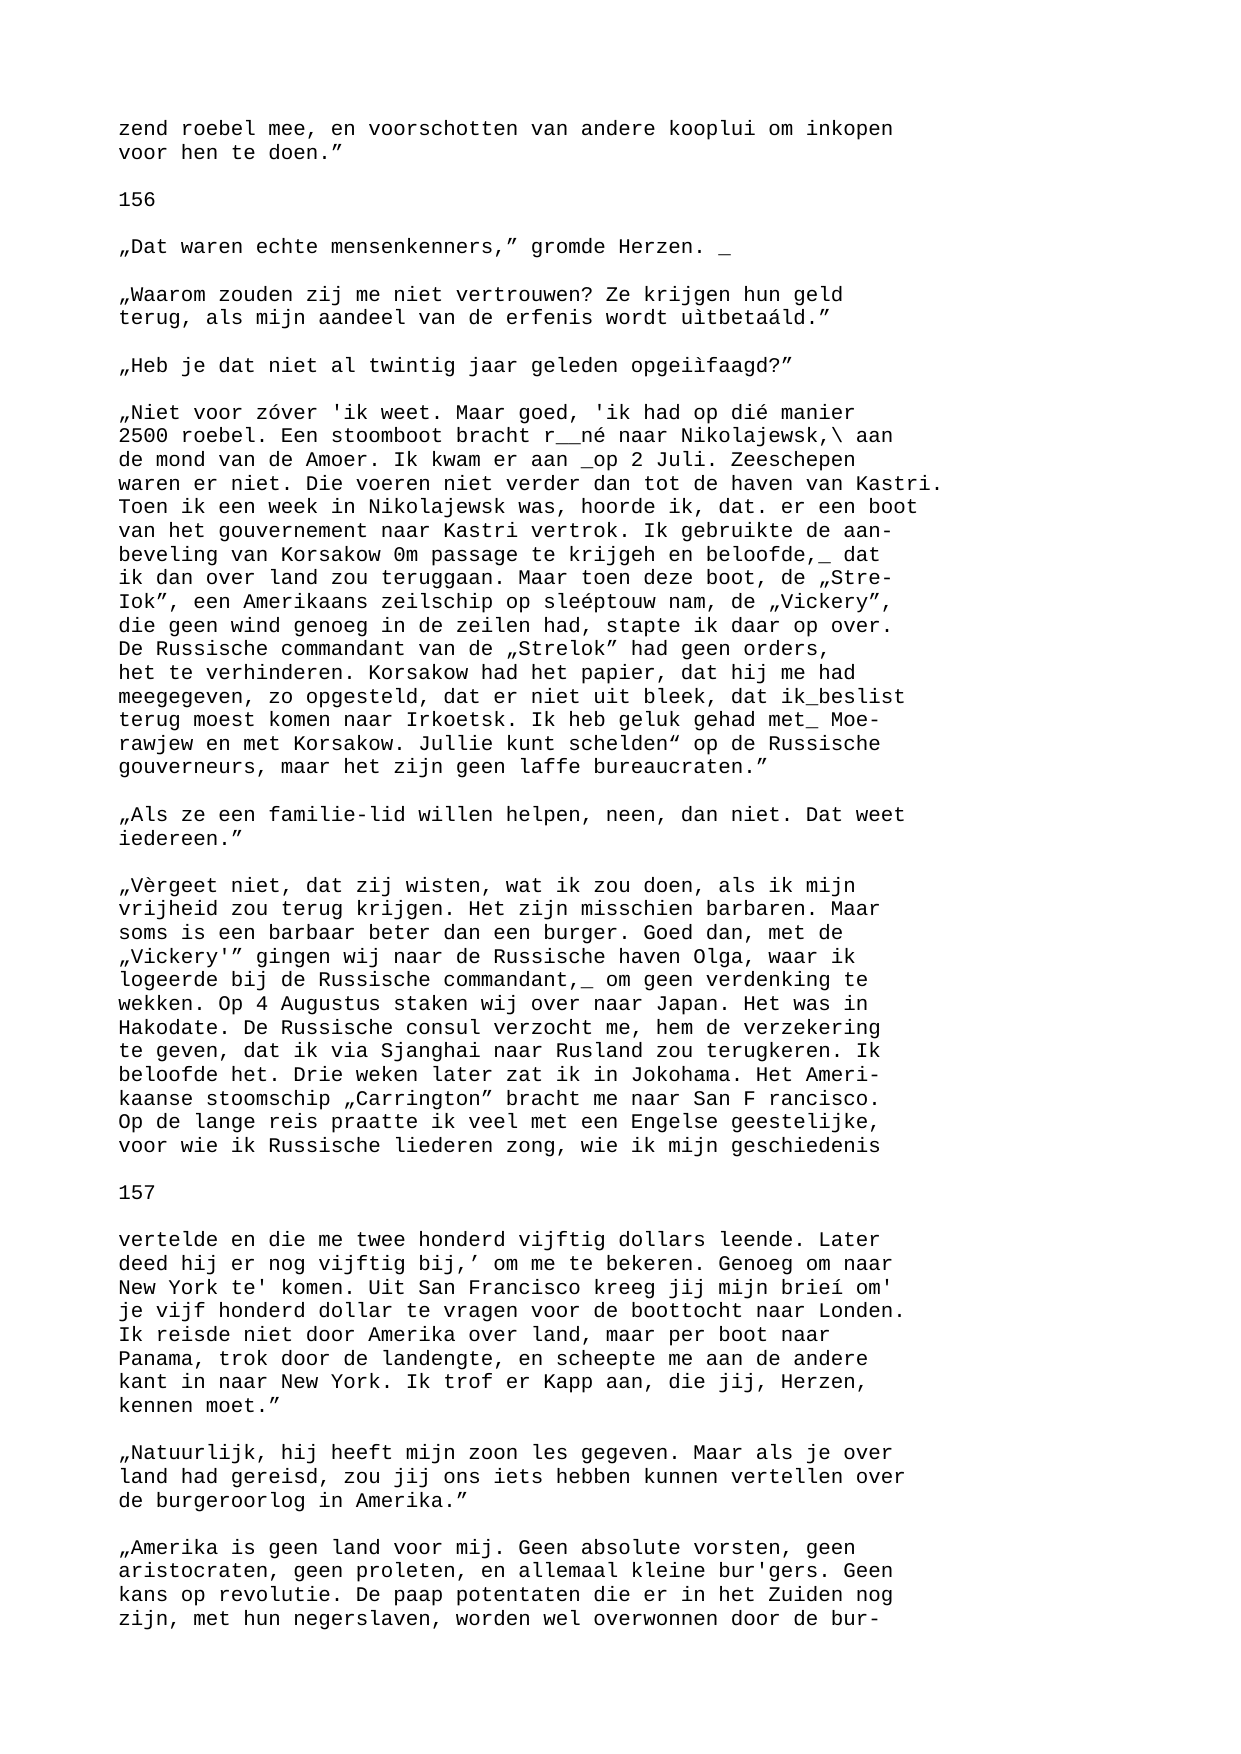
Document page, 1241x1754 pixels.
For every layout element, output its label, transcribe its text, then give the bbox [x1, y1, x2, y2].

text kennen moet.” [118, 1395, 1122, 1419]
text zijn, met hun negerslaven, worden wel overwonnen door de bur- [118, 1608, 1122, 1631]
text „Waarom zouden zij me niet vertrouwen? Ze krijgen hun geld [118, 284, 1122, 307]
text vrijheid zou terug krijgen. Het zijn misschien barbaren. Maar [118, 898, 1122, 922]
text Op de lange reis praatte ik veel met een Engelse geestelijke, [118, 1111, 1122, 1135]
text meegegeven, zo opgesteld, dat er niet uit bleek, dat ik_beslist [118, 686, 1122, 709]
text „Heb je dat niet al twintig jaar geleden opgeiìfaagd?” [118, 354, 1122, 378]
text „Dat waren echte mensenkenners,” gromde Herzen. _ [118, 236, 1122, 260]
text 157 [118, 1182, 1122, 1206]
text „Vickery'” gingen wij naar de Russische haven Olga, waar ik [118, 946, 1122, 969]
text voor wie ik Russische liederen zong, wie ik mijn geschiedenis [118, 1135, 1122, 1158]
text Ik reisde niet door Amerika over land, maar per boot naar [118, 1324, 1122, 1348]
text 2500 roebel. Een stoomboot bracht r__né naar Nikolajewsk,\ aan [118, 426, 1122, 449]
text iedereen.” [118, 827, 1122, 851]
text te geven, dat ik via Sjanghai naar Rusland zou terugkeren. Ik [118, 1040, 1122, 1064]
text Iok”, een Amerikaans zeilschip op sleéptouw nam, de „Vickery”, [118, 591, 1122, 615]
text van het gouvernement naar Kastri vertrok. Ik gebruikte de aan- [118, 520, 1122, 544]
text „Als ze een familie-lid willen helpen, neen, dan niet. Dat weet [118, 804, 1122, 827]
text deed hij er nog vijftig bij,’ om me te bekeren. Genoeg om naar [118, 1253, 1122, 1277]
text waren er niet. Die voeren niet verder dan tot de haven van Kastri. [118, 473, 1122, 496]
text terug, als mijn aandeel van de erfenis wordt uìtbetaáld.” [118, 307, 1122, 331]
text „Amerika is geen land voor mij. Geen absolute vorsten, geen [118, 1537, 1122, 1561]
text kant in naar New York. Ik trof er Kapp aan, die jij, Herzen, [118, 1371, 1122, 1395]
text aristocraten, geen proleten, en allemaal kleine bur'gers. Geen [118, 1561, 1122, 1584]
text de burgeroorlog in Amerika.” [118, 1489, 1122, 1513]
text New York te' komen. Uit San Francisco kreeg jij mijn brieí om' [118, 1277, 1122, 1300]
text zend roebel mee, en voorschotten van andere kooplui om inkopen [118, 118, 1122, 142]
text kaanse stoomschip „Carrington” bracht me naar San F rancisco. [118, 1088, 1122, 1111]
text je vijf honderd dollar te vragen voor de boottocht naar Londen. [118, 1300, 1122, 1324]
text logeerde bij de Russische commandant,_ om geen verdenking te [118, 969, 1122, 993]
text soms is een barbaar beter dan een burger. Goed dan, met de [118, 922, 1122, 946]
text wekken. Op 4 Augustus staken wij over naar Japan. Het was in [118, 993, 1122, 1017]
text „Vèrgeet niet, dat zij wisten, wat ik zou doen, als ik mijn [118, 875, 1122, 898]
text vertelde en die me twee honderd vijftig dollars leende. Later [118, 1229, 1122, 1253]
text „Natuurlijk, hij heeft mijn zoon les gegeven. Maar als je over [118, 1442, 1122, 1466]
text beloofde het. Drie weken later zat ik in Jokohama. Het Ameri- [118, 1064, 1122, 1088]
text land had gereisd, zou jij ons iets hebben kunnen vertellen over [118, 1466, 1122, 1489]
text Toen ik een week in Nikolajewsk was, hoorde ik, dat. er een boot [118, 496, 1122, 520]
text die geen wind genoeg in de zeilen had, stapte ik daar op over. [118, 615, 1122, 638]
text de mond van de Amoer. Ik kwam er aan _op 2 Juli. Zeeschepen [118, 449, 1122, 473]
text „Niet voor zóver 'ik weet. Maar goed, 'ik had op dié manier [118, 402, 1122, 426]
text het te verhinderen. Korsakow had het papier, dat hij me had [118, 662, 1122, 686]
text kans op revolutie. De paap potentaten die er in het Zuiden nog [118, 1584, 1122, 1608]
text beveling van Korsakow 0m passage te krijgeh en beloofde,_ dat [118, 544, 1122, 567]
text 156 [118, 189, 1122, 213]
text De Russische commandant van de „Strelok” had geen orders, [118, 638, 1122, 662]
text gouverneurs, maar het zijn geen laffe bureaucraten.” [118, 757, 1122, 780]
text Panama, trok door de landengte, en scheepte me aan de andere [118, 1348, 1122, 1371]
text rawjew en met Korsakow. Jullie kunt schelden“ op de Russische [118, 733, 1122, 757]
text ik dan over land zou teruggaan. Maar toen deze boot, de „Stre- [118, 567, 1122, 591]
text voor hen te doen.” [118, 142, 1122, 165]
text Hakodate. De Russische consul verzocht me, hem de verzekering [118, 1017, 1122, 1040]
text terug moest komen naar Irkoetsk. Ik heb geluk gehad met_ Moe- [118, 709, 1122, 733]
